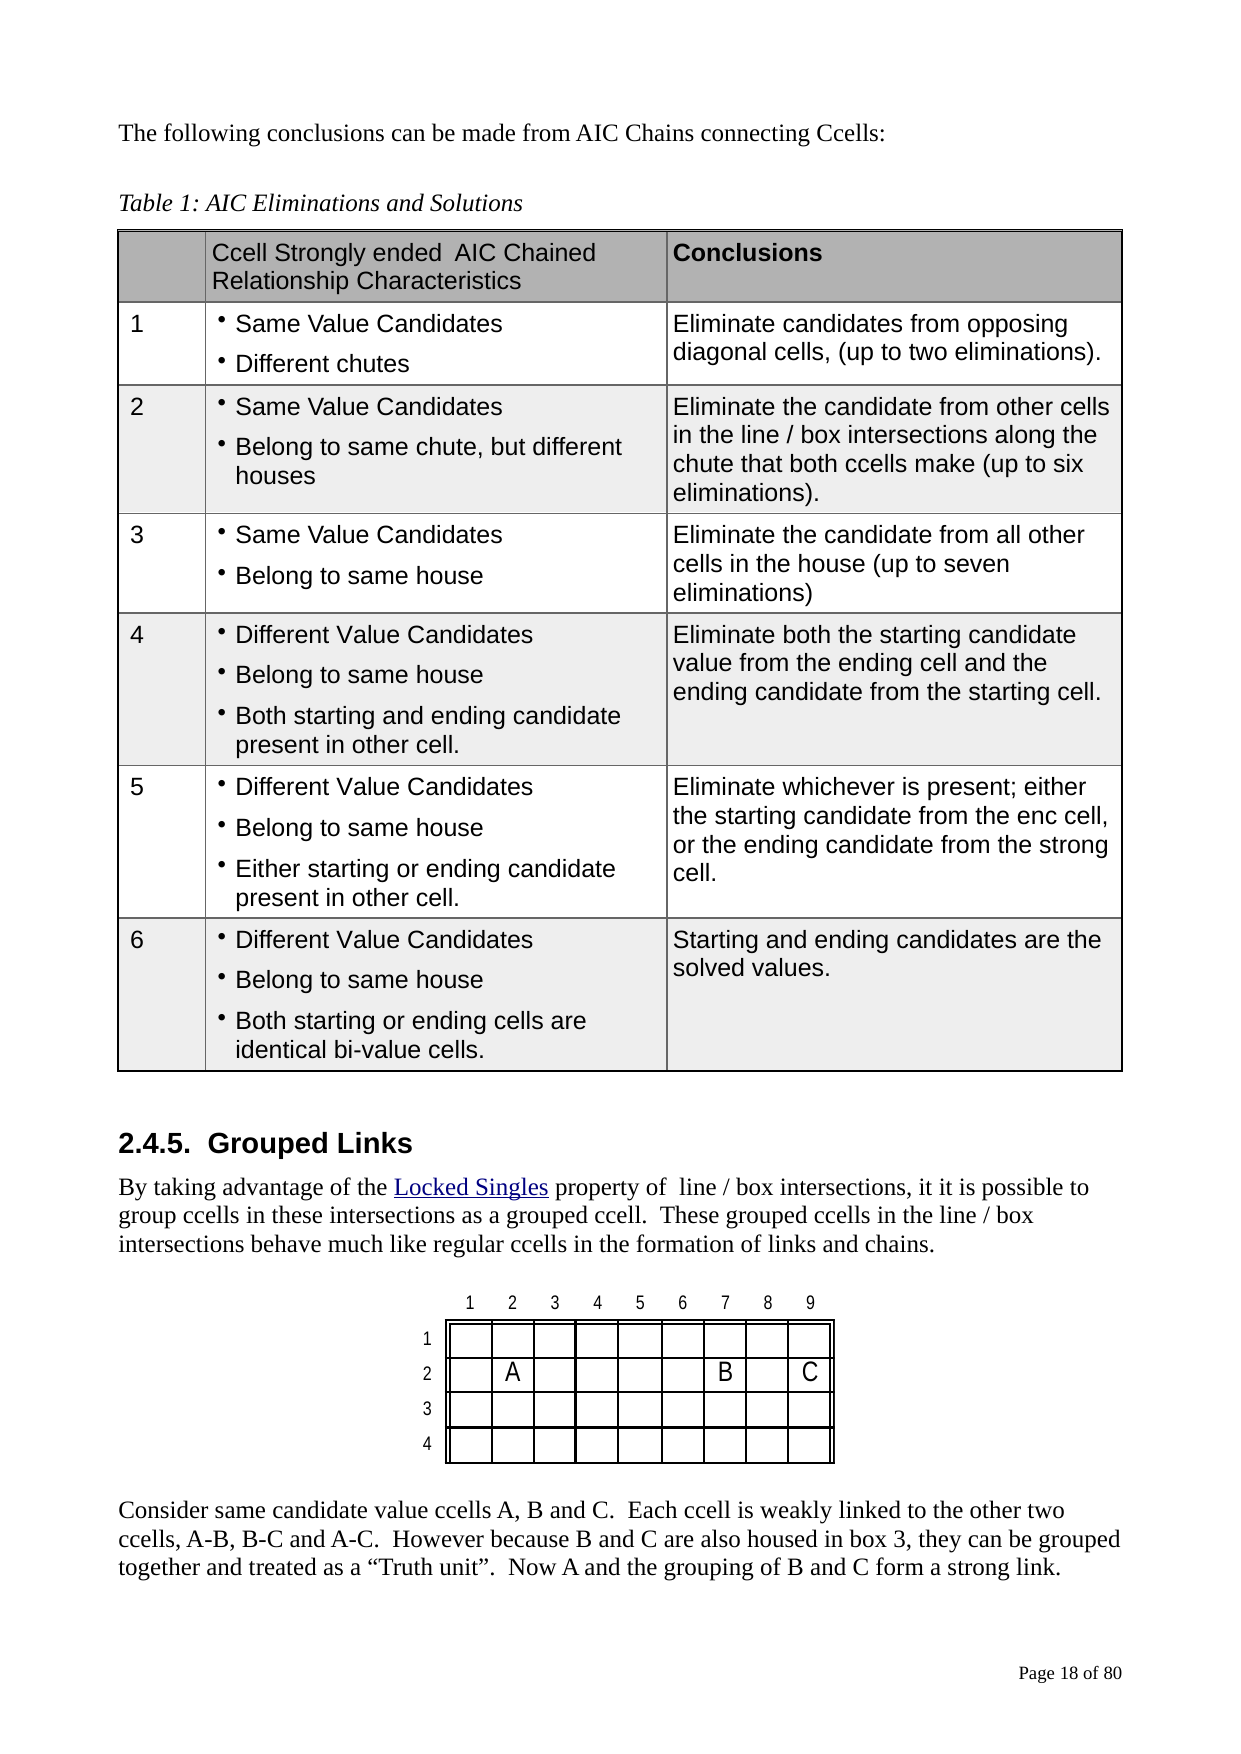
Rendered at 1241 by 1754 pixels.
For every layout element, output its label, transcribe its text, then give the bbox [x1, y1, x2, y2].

text Table 1: AIC Eliminations and Solutions [118, 188, 1122, 217]
text Consider same candidate value ccells A, B and C. Each ccell is weakly linked to the other two ccells, A-B, B-C and A-C. However because B and C are also housed in box 3, they can be grouped together and treated as a “Truth unit”. Now A and the grouping of B and C form a strong link. [118, 1495, 1122, 1581]
table_cell 3 [119, 514, 205, 612]
table_cell Same Value Candidates Belong to same house [206, 514, 666, 612]
table_cell 2 [119, 386, 205, 512]
table_cell Eliminate whichever is present; either the starting candidate from the enc cell, or the ending candidate from the strong cell. [668, 766, 1121, 917]
table_header Ccell Strongly ended AIC Chained Relationship Characteristics [206, 232, 666, 301]
table_header [119, 232, 205, 301]
table_cell Different Value Candidates Belong to same house Both starting or ending cells are identical bi-value cells. [206, 919, 666, 1070]
table_cell Same Value Candidates Belong to same chute, but different houses [206, 386, 666, 512]
text By taking advantage of the Locked Singles property of line / box intersections, it it is possible to group ccells in these intersections as a grouped ccell. These grouped ccells in the line / box intersections behave much like regular ccells in the formation of links and chains. [118, 1172, 1122, 1258]
table_cell Eliminate candidates from opposing diagonal cells, (up to two eliminations). [668, 303, 1121, 384]
table_cell Same Value Candidates Different chutes [206, 303, 666, 384]
text The following conclusions can be made from AIC Chains connecting Ccells: [118, 118, 1122, 147]
table_cell 1 [119, 303, 205, 384]
table_cell 4 [119, 614, 205, 765]
table_cell Starting and ending candidates are the solved values. [668, 919, 1121, 1070]
table_cell Different Value Candidates Belong to same house Either starting or ending candidate present in other cell. [206, 766, 666, 917]
table_cell Different Value Candidates Belong to same house Both starting and ending candidate present in other cell. [206, 614, 666, 765]
subtitle Grouped Links [118, 1126, 1122, 1159]
table_cell Eliminate both the starting candidate value from the ending cell and the ending candidate from the starting cell. [668, 614, 1121, 765]
table_cell Eliminate the candidate from all other cells in the house (up to seven eliminations) [668, 514, 1121, 612]
table_header Conclusions [668, 232, 1121, 301]
table_cell 6 [119, 919, 205, 1070]
table_cell 5 [119, 766, 205, 917]
table_cell Eliminate the candidate from other cells in the line / box intersections along the chute that both ccells make (up to six eliminations). [668, 386, 1121, 512]
